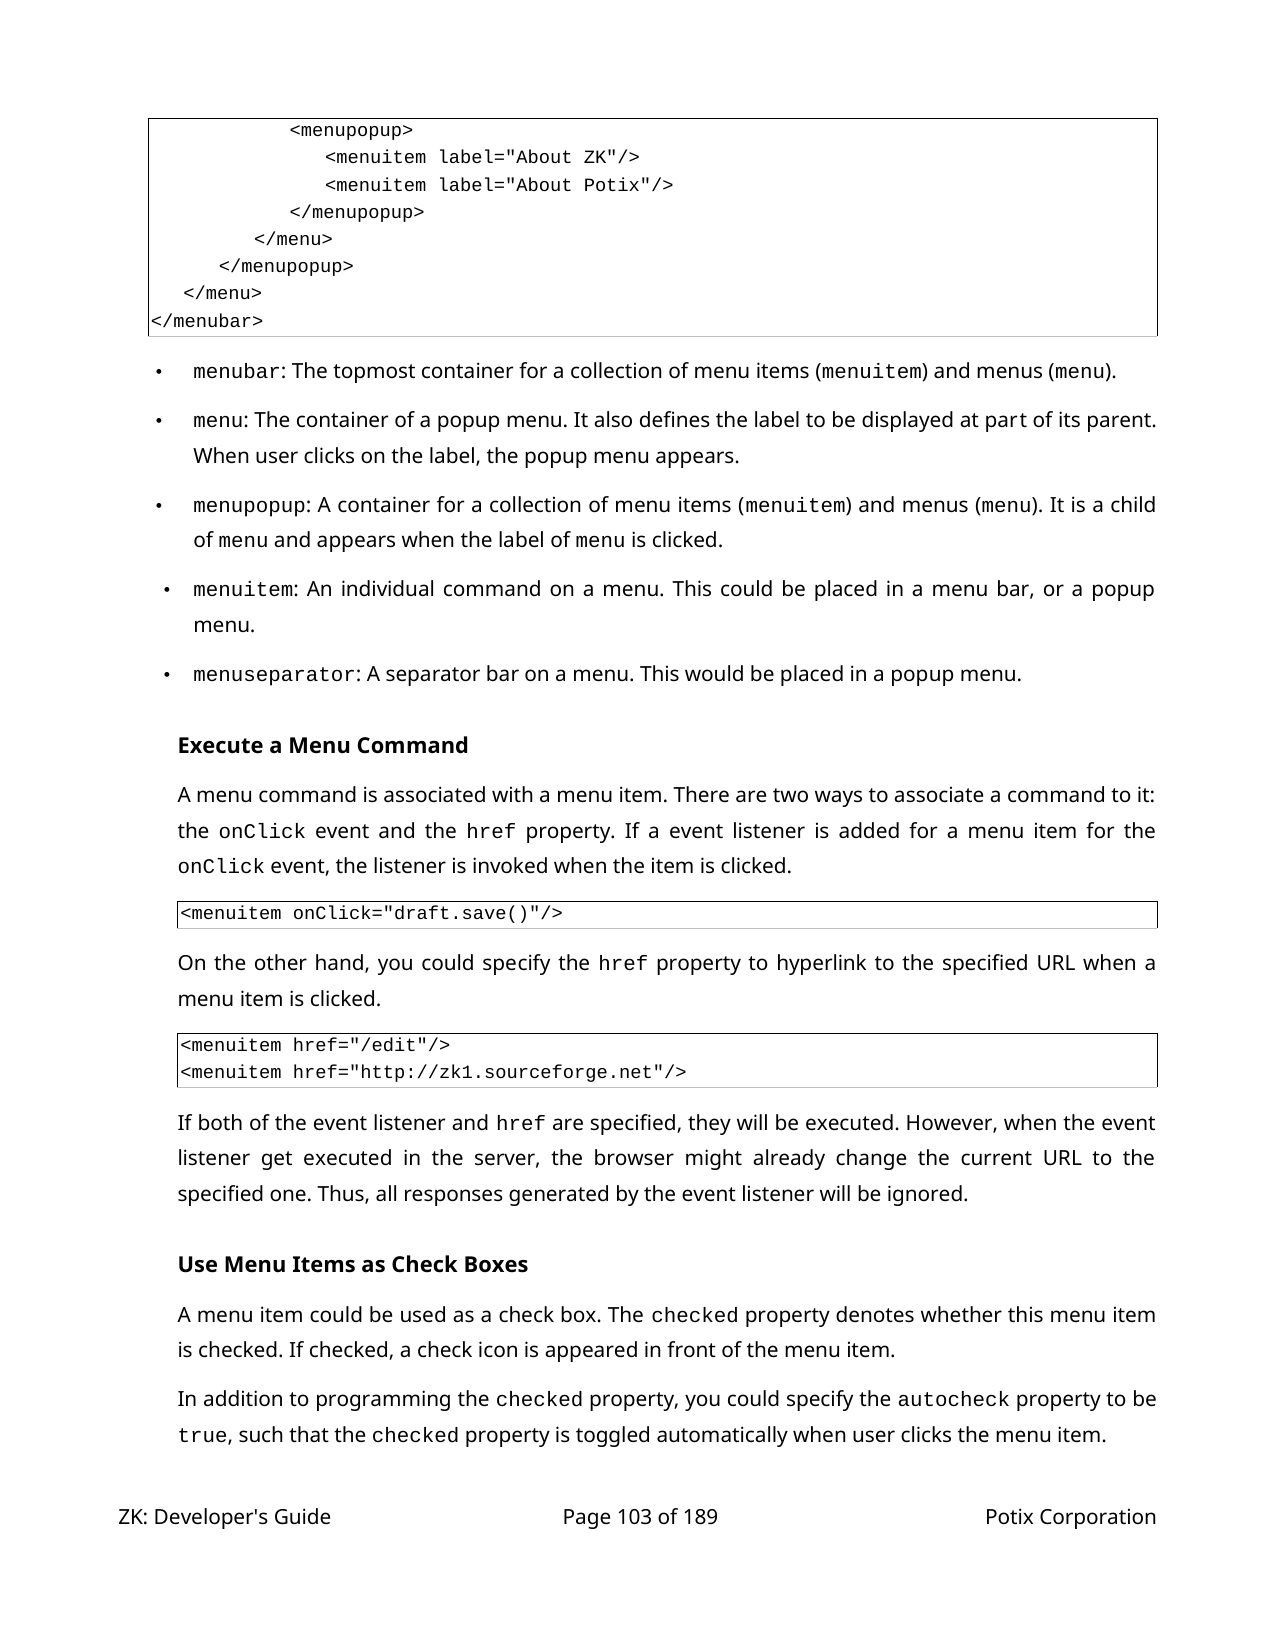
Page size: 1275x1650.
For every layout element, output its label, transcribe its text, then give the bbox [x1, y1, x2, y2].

text </menubar> [149, 308, 1157, 336]
list menuseparator: A separator bar on a menu. This would be placed in a popup menu. [164, 659, 1157, 687]
list menuitem: An individual command on a menu. This could be placed in a menu bar, or a popup menu. [164, 574, 1157, 638]
list menu: The container of a popup menu. It also defines the label to be displayed at part of its parent. When user clicks on the label, the popup menu appears. [156, 406, 1157, 469]
text In addition to programming the checked property, you could specify the autocheck property to be true, such that the checked property is toggled automatically when user clicks the menu item. [177, 1384, 1157, 1448]
subtitle Execute a Menu Command [177, 730, 1157, 760]
text <menupopup> [149, 119, 1157, 142]
text </menu> [149, 281, 1157, 306]
text <menuitem onClick="draft.save()"/> [178, 902, 1157, 928]
text </menupopup> [149, 200, 1157, 224]
list menubar: The topmost container for a collection of menu items (menuitem) and menus (menu). [156, 356, 1157, 385]
list menupopup: A container for a collection of menu items (menuitem) and menus (menu). It is a child of menu and appears when the label of menu is clicked. [156, 490, 1157, 554]
text On the other hand, you could specify the href property to hyperlink to the specified URL when a menu item is clicked. [177, 948, 1157, 1012]
text <menuitem label="About ZK"/> [149, 145, 1157, 169]
text <menuitem href="/edit"/> [178, 1034, 1157, 1057]
text <menuitem href="http://zk1.sourceforge.net"/> [178, 1060, 1157, 1087]
text </menu> [149, 227, 1157, 251]
text <menuitem label="About Potix"/> [149, 172, 1157, 197]
text If both of the event listener and href are specified, they will be executed. However, when the event listener get executed in the server, the browser might already change the current URL to the specified one. Thus, all responses generated by the event listener will be ignored. [177, 1108, 1157, 1207]
text A menu command is associated with a menu item. There are two ways to associate a command to it: the onClick event and the href property. If a event listener is added for a menu item for the onClick event, the listener is invoked when the item is clicked. [177, 781, 1157, 880]
subtitle Use Menu Items as Check Boxes [177, 1249, 1157, 1279]
text </menupopup> [149, 254, 1157, 278]
text A menu item could be used as a check box. The checked property denotes whether this menu item is checked. If checked, a check icon is appeared in front of the menu item. [177, 1300, 1157, 1364]
